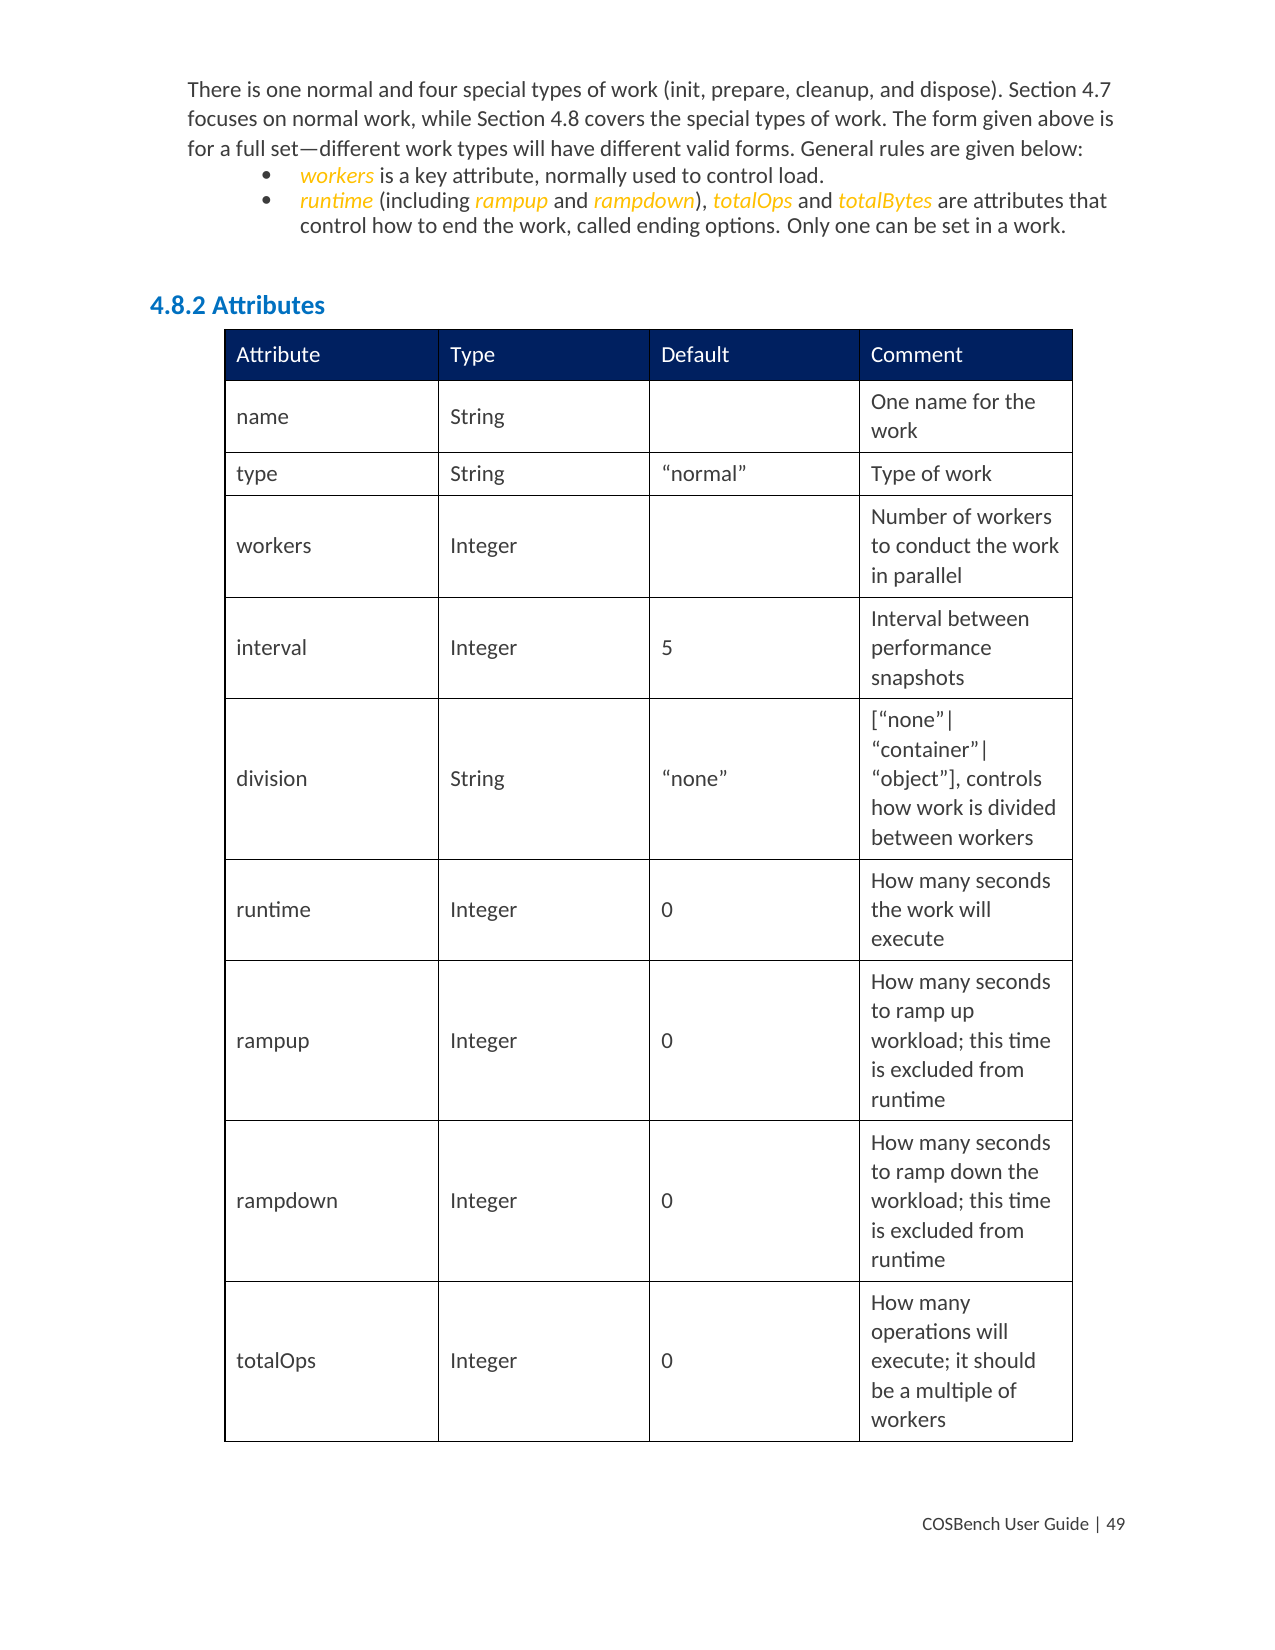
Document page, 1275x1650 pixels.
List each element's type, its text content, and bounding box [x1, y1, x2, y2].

table_cell interval [226, 598, 438, 698]
table_cell rampup [226, 961, 438, 1120]
table_header Attribute [226, 330, 438, 380]
table_header Type [439, 330, 649, 380]
table_cell rampdown [226, 1121, 438, 1281]
text There is one normal and four special types of work (init, prepare, cleanup, and dispose). Section 4.7 focuses on normal work, while Section 4.8 covers the special types of work. The form given above is for a full set—different work types will have different valid forms. General rules are given below: [187, 75, 1125, 162]
table_cell String [439, 381, 649, 452]
table_cell 5 [650, 598, 859, 698]
table_cell [650, 496, 859, 597]
table_cell How many operations will execute; it should be a multiple of workers [860, 1282, 1072, 1441]
table_cell How many seconds to ramp down the workload; this time is excluded from runtime [860, 1121, 1072, 1281]
list workers is a key attribute, normally used to control load. [262, 163, 1125, 188]
table_cell Integer [439, 1121, 649, 1281]
table_cell type [226, 453, 438, 495]
list runtime (including rampup and rampdown), totalOps and totalBytes are attributes that control how to end the work, called ending options. Only one can be set in a work. [262, 188, 1125, 238]
table_cell name [226, 381, 438, 452]
table_header Comment [860, 330, 1072, 380]
table_cell String [439, 453, 649, 495]
table_cell Integer [439, 961, 649, 1120]
table_cell runtime [226, 860, 438, 960]
table_cell Interval between performance snapshots [860, 598, 1072, 698]
table_cell Number of workers to conduct the work in parallel [860, 496, 1072, 597]
table_cell One name for the work [860, 381, 1072, 452]
table_cell “none” [650, 699, 859, 858]
subtitle Attributes [150, 288, 1125, 321]
table_cell 0 [650, 961, 859, 1120]
table_cell division [226, 699, 438, 858]
table_cell How many seconds the work will execute [860, 860, 1072, 960]
table_cell Integer [439, 496, 649, 597]
table_cell Integer [439, 860, 649, 960]
table_cell String [439, 699, 649, 858]
table_cell Type of work [860, 453, 1072, 495]
table_cell [“none”| “container”| “object”], controls how work is divided between workers [860, 699, 1072, 858]
table_cell [650, 381, 859, 452]
table_cell totalOps [226, 1282, 438, 1441]
table_cell 0 [650, 1121, 859, 1281]
table_cell Integer [439, 1282, 649, 1441]
table_cell 0 [650, 1282, 859, 1441]
table_cell “normal” [650, 453, 859, 495]
table_cell workers [226, 496, 438, 597]
table_header Default [650, 330, 859, 380]
table_cell 0 [650, 860, 859, 960]
table_cell Integer [439, 598, 649, 698]
table_cell How many seconds to ramp up workload; this time is excluded from runtime [860, 961, 1072, 1120]
